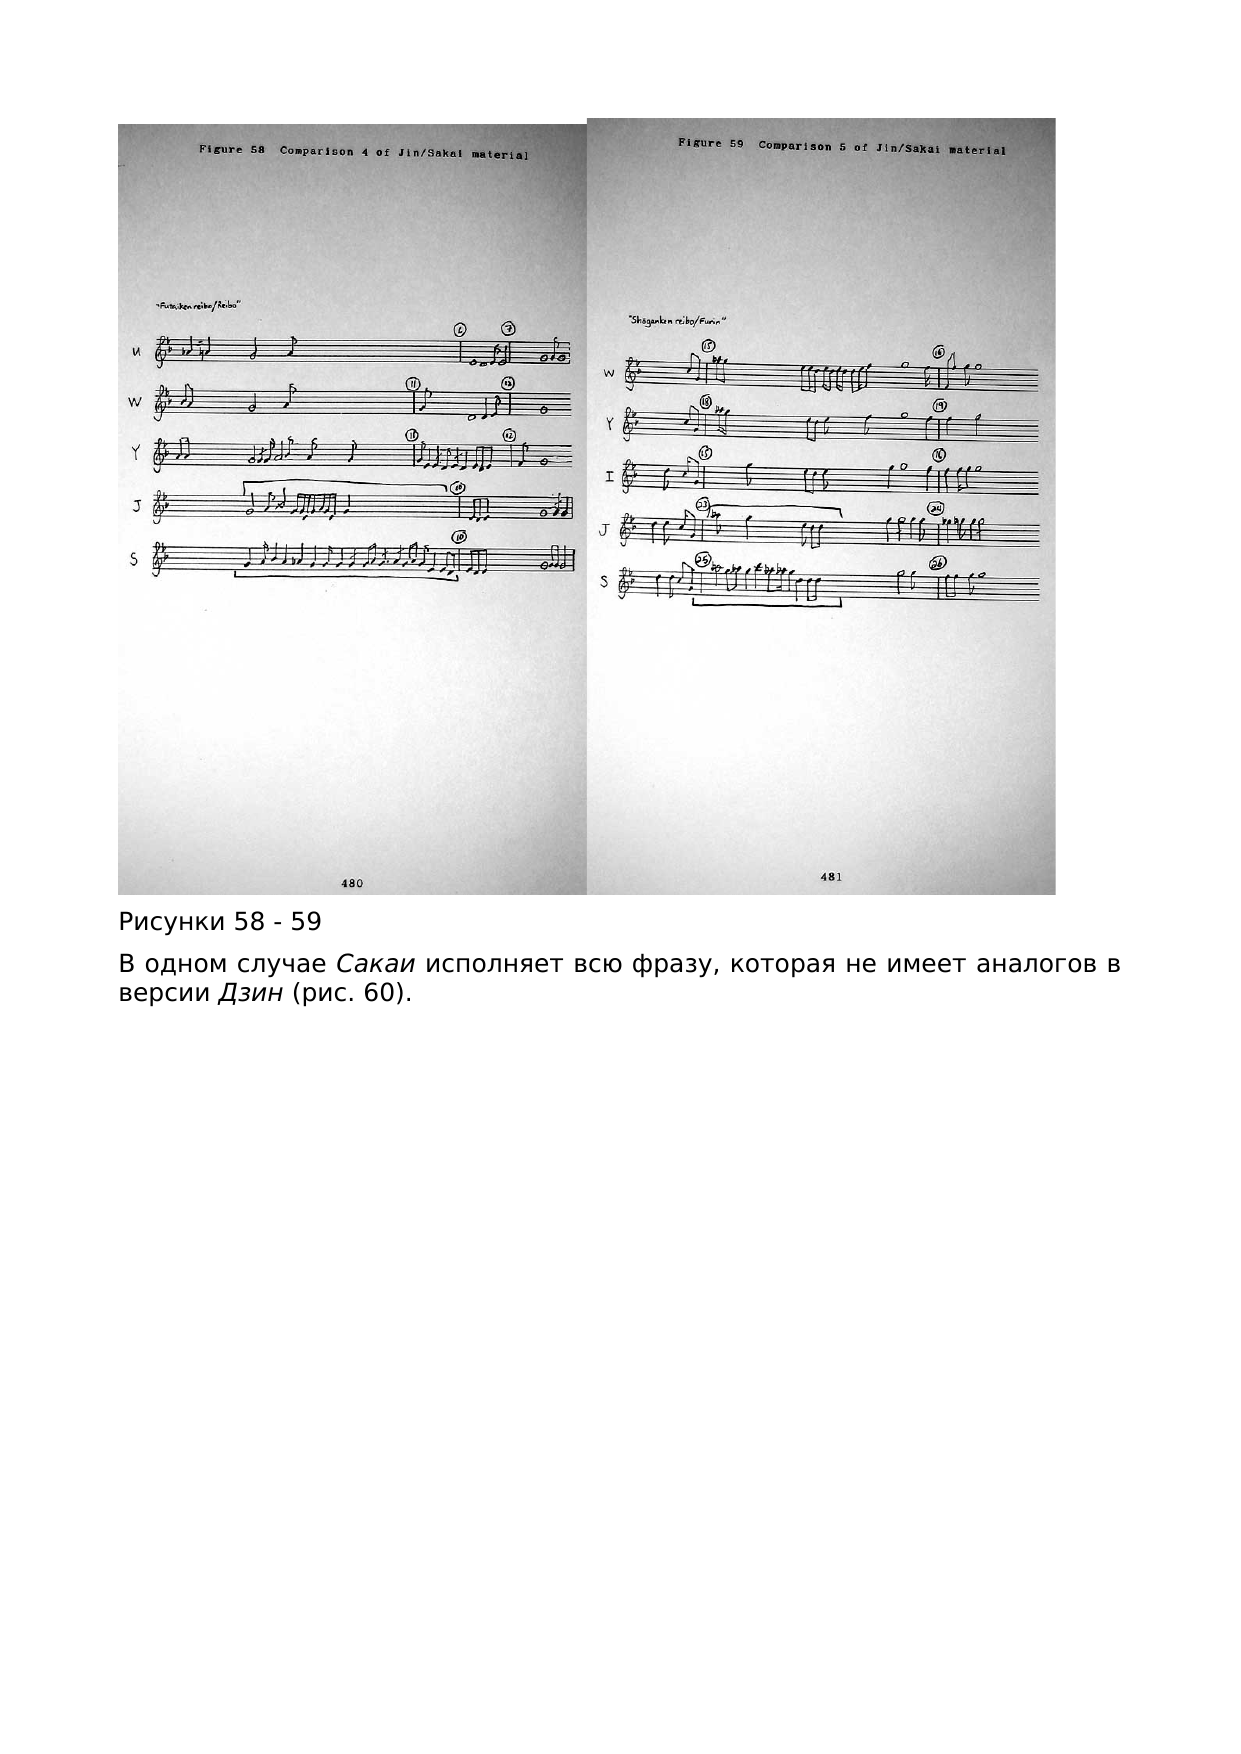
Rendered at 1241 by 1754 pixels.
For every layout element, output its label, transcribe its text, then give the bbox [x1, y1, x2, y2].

text Рисунки 58 - 59 [118, 907, 1122, 936]
text В одном случае Сакаи исполняет всю фразу, которая не имеет аналогов в версии Дзин (рис. 60). [118, 949, 1122, 1007]
picture [118, 118, 1056, 895]
